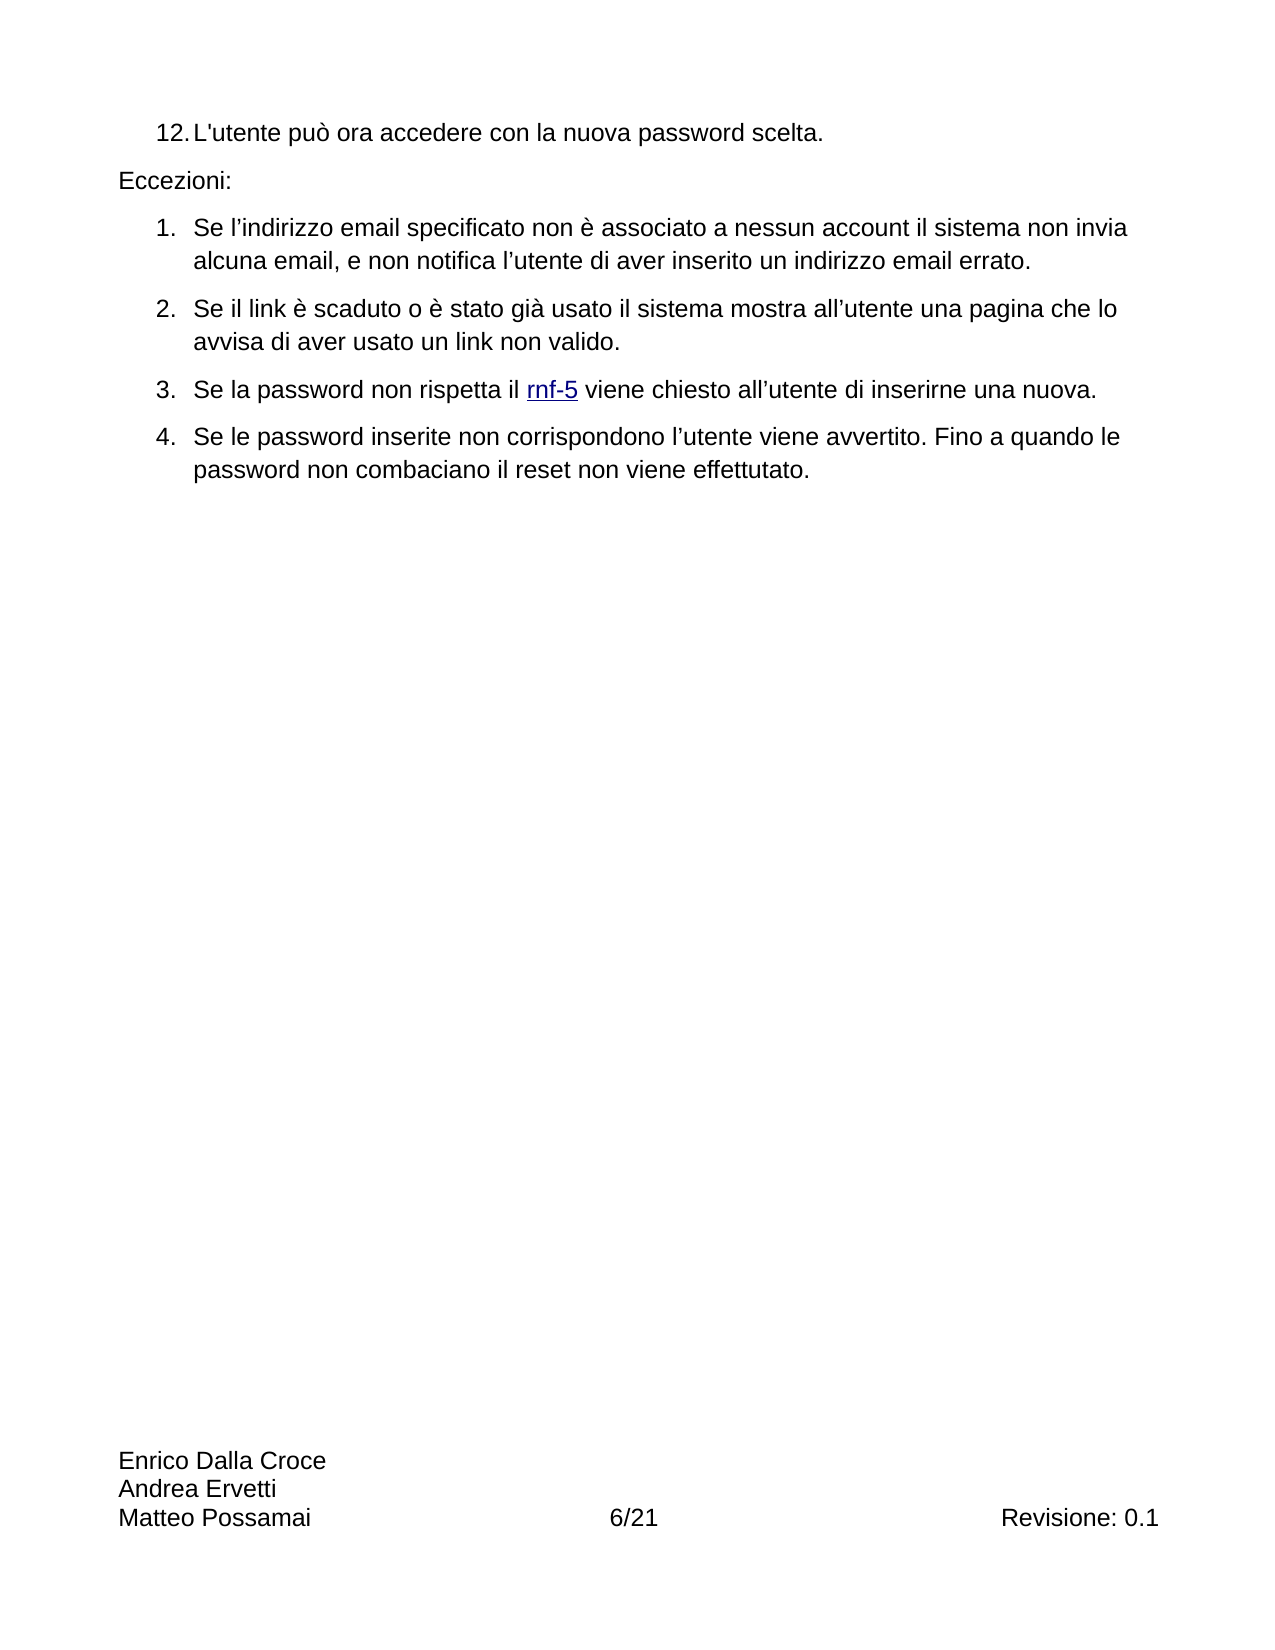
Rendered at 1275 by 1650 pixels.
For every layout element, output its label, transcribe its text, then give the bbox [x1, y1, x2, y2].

text Eccezioni: [118, 166, 1157, 194]
list Se le password inserite non corrispondono l’utente viene avvertito. Fino a quando le password non combaciano il reset non viene effettutato. [156, 422, 1157, 484]
list Se l’indirizzo email specificato non è associato a nessun account il sistema non invia alcuna email, e non notifica l’utente di aver inserito un indirizzo email errato. [156, 213, 1157, 275]
list Se il link è scaduto o è stato già usato il sistema mostra all’utente una pagina che lo avvisa di aver usato un link non valido. [156, 294, 1157, 356]
list Se la password non rispetta il rnf-5 viene chiesto all’utente di inserirne una nuova. [156, 374, 1157, 403]
list L'utente può ora accedere con la nuova password scelta. [156, 118, 1157, 147]
